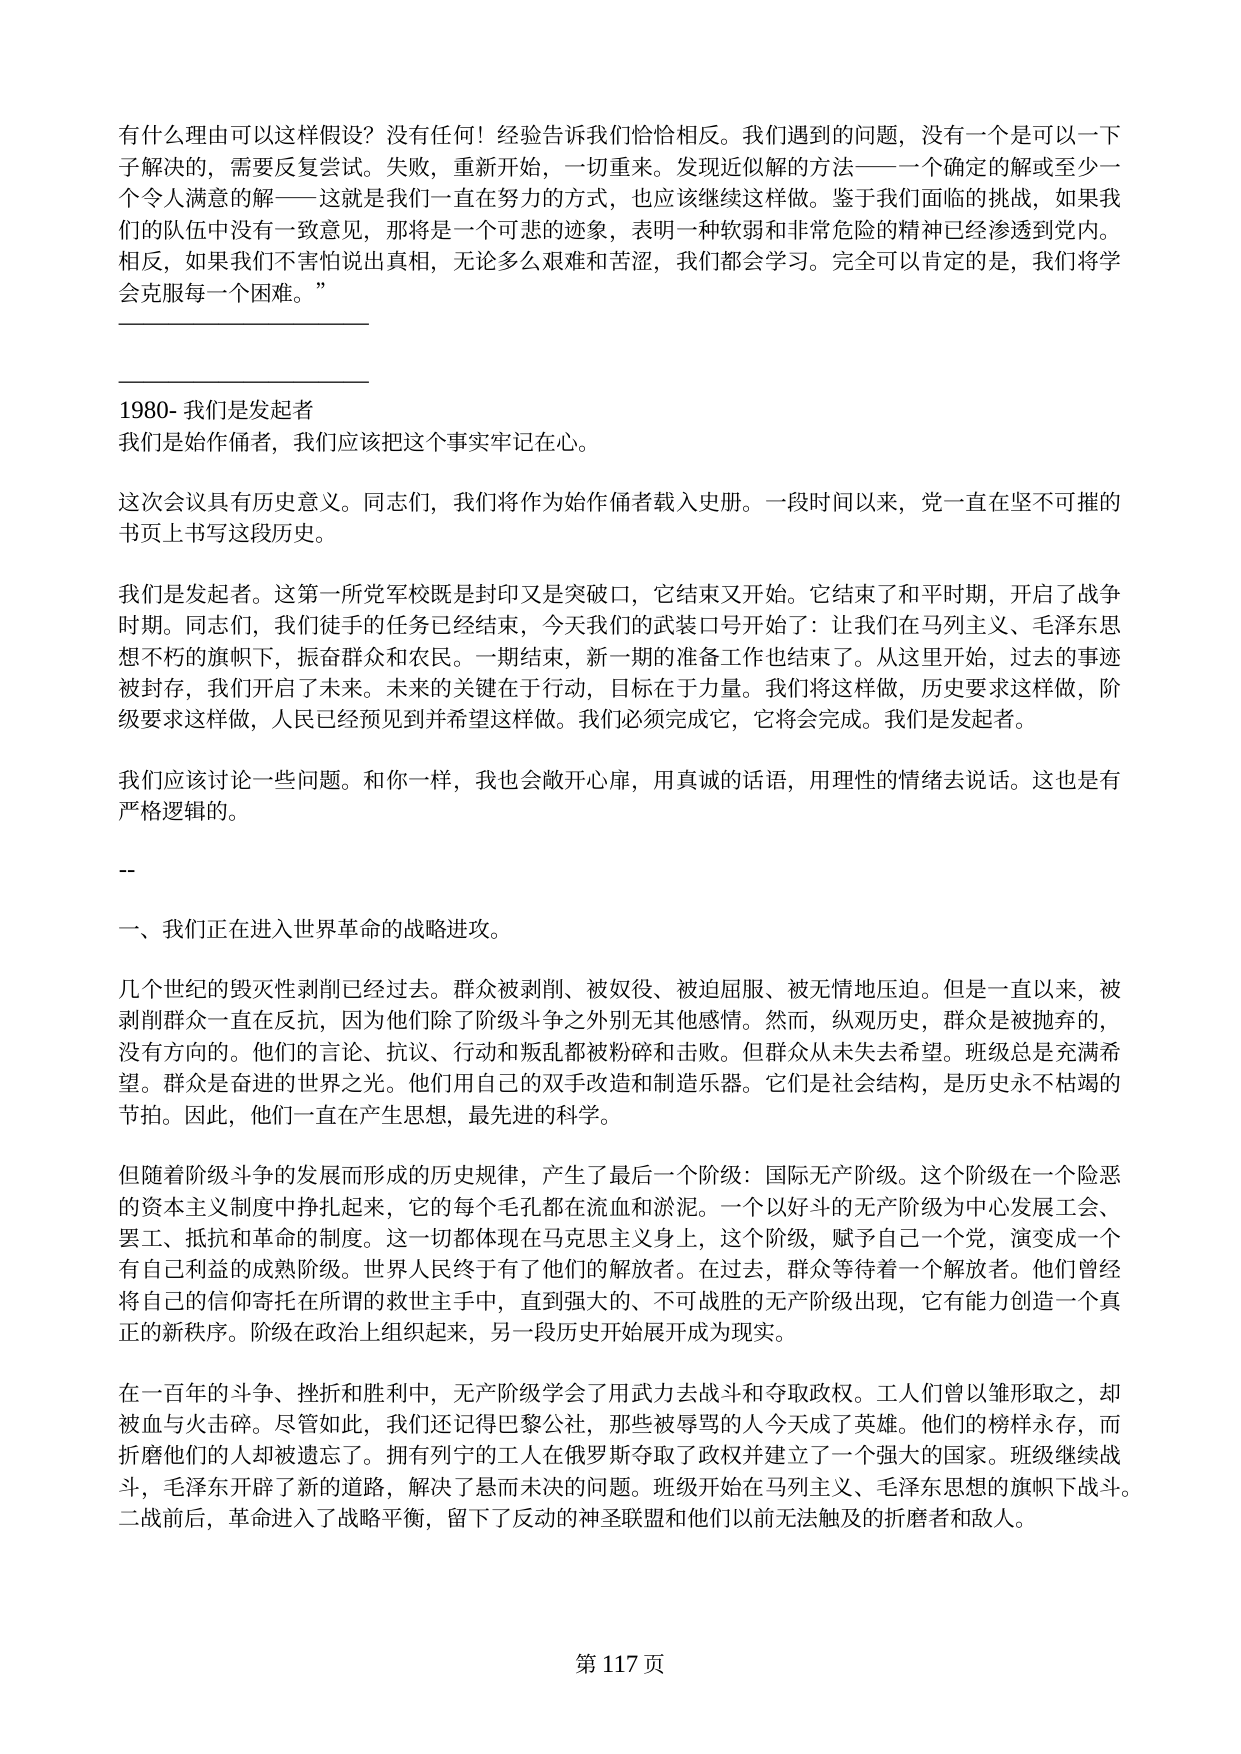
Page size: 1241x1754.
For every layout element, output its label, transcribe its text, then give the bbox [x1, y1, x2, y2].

text —————————— [118, 365, 1122, 393]
text 这次会议具有历史意义。同志们，我们将作为始作俑者载入史册。一段时间以来，党一直在坚不可摧的书页上书写这段历史。 [118, 485, 1122, 548]
text 我们应该讨论一些问题。和你一样，我也会敞开心扉，用真诚的话语，用理性的情绪去说话。这也是有严格逻辑的。 [118, 763, 1122, 826]
text 有什么理由可以这样假设？没有任何！经验告诉我们恰恰相反。我们遇到的问题，没有一个是可以一下子解决的，需要反复尝试。失败，重新开始，一切重来。发现近似解的方法——一个确定的解或至少一个令人满意的解——这就是我们一直在努力的方式，也应该继续这样做。鉴于我们面临的挑战，如果我们的队伍中没有一致意见，那将是一个可悲的迹象，表明一种软弱和非常危险的精神已经渗透到党内。相反，如果我们不害怕说出真相，无论多么艰难和苦涩，我们都会学习。完全可以肯定的是，我们将学会克服每一个困难。” [118, 118, 1122, 307]
text 几个世纪的毁灭性剥削已经过去。群众被剥削、被奴役、被迫屈服、被无情地压迫。但是一直以来，被剥削群众一直在反抗，因为他们除了阶级斗争之外别无其他感情。然而，纵观历史，群众是被抛弃的，没有方向的。他们的言论、抗议、行动和叛乱都被粉碎和击败。但群众从未失去希望。班级总是充满希望。群众是奋进的世界之光。他们用自己的双手改造和制造乐器。它们是社会结构，是历史永不枯竭的节拍。因此，他们一直在产生思想，最先进的科学。 [118, 972, 1122, 1129]
text 一、我们正在进入世界革命的战略进攻。 [118, 912, 1122, 943]
text 我们是发起者。这第一所党军校既是封印又是突破口，它结束又开始。它结束了和平时期，开启了战争时期。同志们，我们徒手的任务已经结束，今天我们的武装口号开始了：让我们在马列主义、毛泽东思想不朽的旗帜下，振奋群众和农民。一期结束，新一期的准备工作也结束了。从这里开始，过去的事迹被封存，我们开启了未来。未来的关键在于行动，目标在于力量。我们将这样做，历史要求这样做，阶级要求这样做，人民已经预见到并希望这样做。我们必须完成它，它将会完成。我们是发起者。 [118, 577, 1122, 734]
text —————————— [118, 307, 1122, 336]
text 在一百年的斗争、挫折和胜利中，无产阶级学会了用武力去战斗和夺取政权。工人们曾以雏形取之，却被血与火击碎。尽管如此，我们还记得巴黎公社，那些被辱骂的人今天成了英雄。他们的榜样永存，而折磨他们的人却被遗忘了。拥有列宁的工人在俄罗斯夺取了政权并建立了一个强大的国家。班级继续战斗，毛泽东开辟了新的道路，解决了悬而未决的问题。班级开始在马列主义、毛泽东思想的旗帜下战斗。二战前后，革命进入了战略平衡，留下了反动的神圣联盟和他们以前无法触及的折磨者和敌人。 [118, 1376, 1122, 1533]
text 但随着阶级斗争的发展而形成的历史规律，产生了最后一个阶级：国际无产阶级。这个阶级在一个险恶的资本主义制度中挣扎起来，它的每个毛孔都在流血和淤泥。一个以好斗的无产阶级为中心发展工会、罢工、抵抗和革命的制度。这一切都体现在马克思主义身上，这个阶级，赋予自己一个党，演变成一个有自己利益的成熟阶级。世界人民终于有了他们的解放者。在过去，群众等待着一个解放者。他们曾经将自己的信仰寄托在所谓的救世主手中，直到强大的、不可战胜的无产阶级出现，它有能力创造一个真正的新秩序。阶级在政治上组织起来，另一段历史开始展开成为现实。 [118, 1158, 1122, 1347]
text 1980- 我们是发起者 [118, 393, 1122, 425]
text 我们是始作俑者，我们应该把这个事实牢记在心。 [118, 425, 1122, 456]
text -- [118, 854, 1122, 883]
